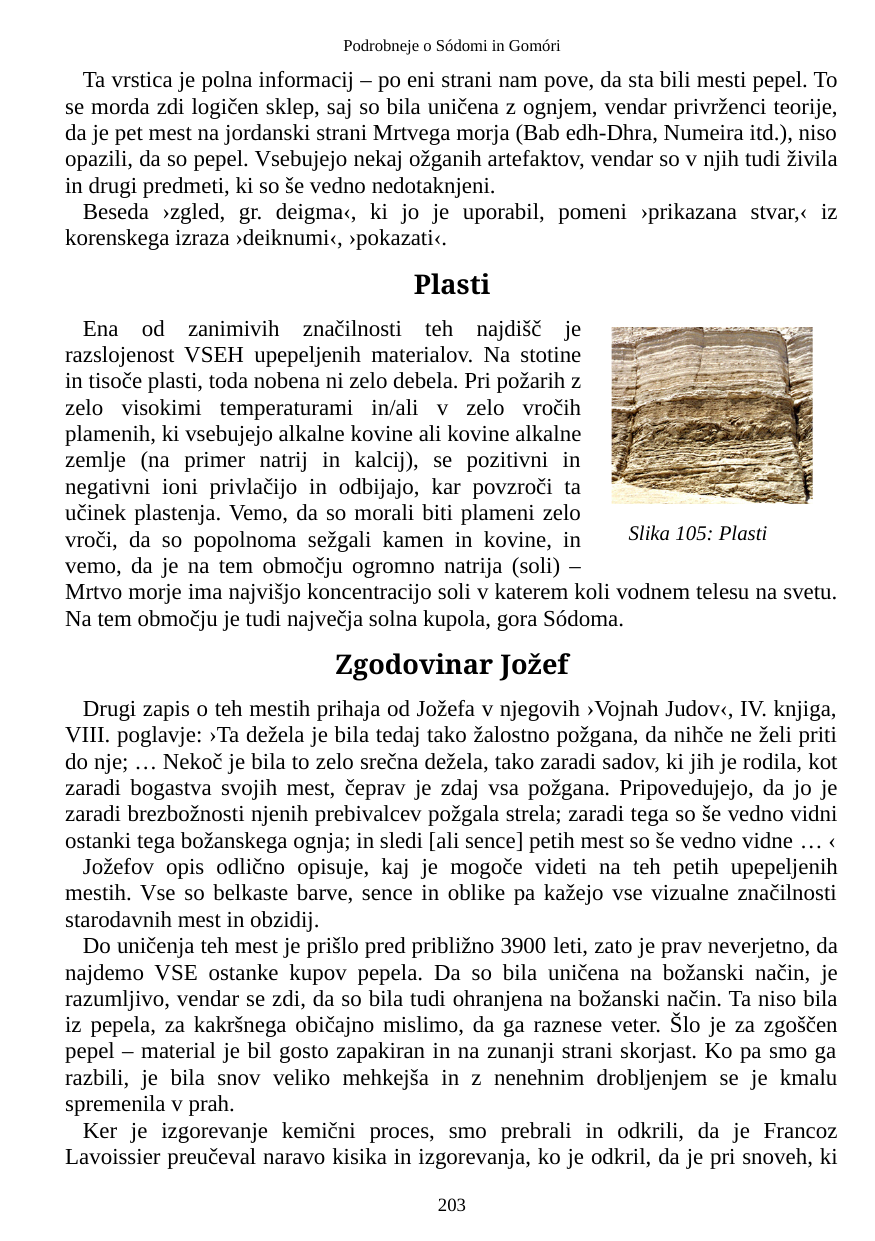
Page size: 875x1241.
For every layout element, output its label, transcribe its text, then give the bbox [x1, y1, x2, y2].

text Drugi zapis o teh mestih prihaja od Jožefa v njegovih ›Vojnah Judov‹, IV. knjiga, VIII. poglavje: ›Ta dežela je bila tedaj tako žalostno požgana, da nihče ne želi priti do nje; … Nekoč je bila to zelo srečna dežela, tako zaradi sadov, ki jih je rodila, kot zaradi bogastva svojih mest, čeprav je zdaj vsa požgana. Pripovedujejo, da jo je zaradi brezbožnosti njenih prebivalcev požgala strela; zaradi tega so še vedno vidni ostanki tega božanskega ognja; in sledi [ali sence] petih mest so še vedno vidne … ‹ [65, 695, 839, 853]
text Beseda ›zgled, gr. deigma‹, ki jo je uporabil, pomeni ›prikazana stvar,‹ iz korenskega izraza ›deiknumi‹, ›pokazati‹. [65, 198, 839, 251]
text Do uničenja teh mest je prišlo pred približno 3900 leti, zato je prav neverjetno, da najdemo VSE ostanke kupov pepela. Da so bila uničena na božanski način, je razumljivo, vendar se zdi, da so bila tudi ohranjena na božanski način. Ta niso bila iz pepela, za kakršnega običajno mislimo, da ga raznese veter. Šlo je za zgoščen pepel – material je bil gosto zapakiran in na zunanji strani skorjast. Ko pa smo ga razbili, je bila snov veliko mehkejša in z nenehnim drobljenjem se je kmalu spremenila v prah. [65, 932, 839, 1117]
picture [611, 327, 813, 504]
subtitle Plasti [65, 265, 839, 302]
subtitle Zgodovinar Jožef [65, 646, 839, 682]
text Ena od zanimivih značilnosti teh najdišč je razslojenost VSEH upepeljenih materialov. Na stotine in tisoče plasti, toda nobena ni zelo debela. Pri požarih z zelo visokimi temperaturami in/ali v zelo vročih plamenih, ki vsebujejo alkalne kovine ali kovine alkalne zemlje (na primer natrij in kalcij), se pozitivni in negativni ioni privlačijo in odbijajo, kar povzroči ta učinek plastenja. Vemo, da so morali biti plameni zelo vroči, da so popolnoma sežgali kamen in kovine, in vemo, da je na tem območju ogromno natrija (soli) – Mrtvo morje ima najvišjo koncentracijo soli v katerem koli vodnem telesu na svetu. Na tem območju je tudi največja solna kupola, gora Sódoma. [65, 315, 839, 631]
text Jožefov opis odlično opisuje, kaj je mogoče videti na teh petih upepeljenih mestih. Vse so belkaste barve, sence in oblike pa kažejo vse vizualne značilnosti starodavnih mest in obzidij. [65, 853, 839, 932]
text Ta vrstica je polna informacij – po eni strani nam pove, da sta bili mesti pepel. To se morda zdi logičen sklep, saj so bila uničena z ognjem, vendar privrženci teorije, da je pet mest na jordanski strani Mrtvega morja (Bab edh-Dhra, Numeira itd.), niso opazili, da so pepel. Vsebujejo nekaj ožganih artefaktov, vendar so v njih tudi živila in drugi predmeti, ki so še vedno nedotaknjeni. [65, 66, 839, 198]
text Ker je izgorevanje kemični proces, smo prebrali in odkrili, da je Francoz Lavoissier preučeval naravo kisika in izgorevanja, ko je odkril, da je pri snoveh, ki [65, 1117, 839, 1169]
text Slika 105: Plasti [582, 304, 815, 545]
